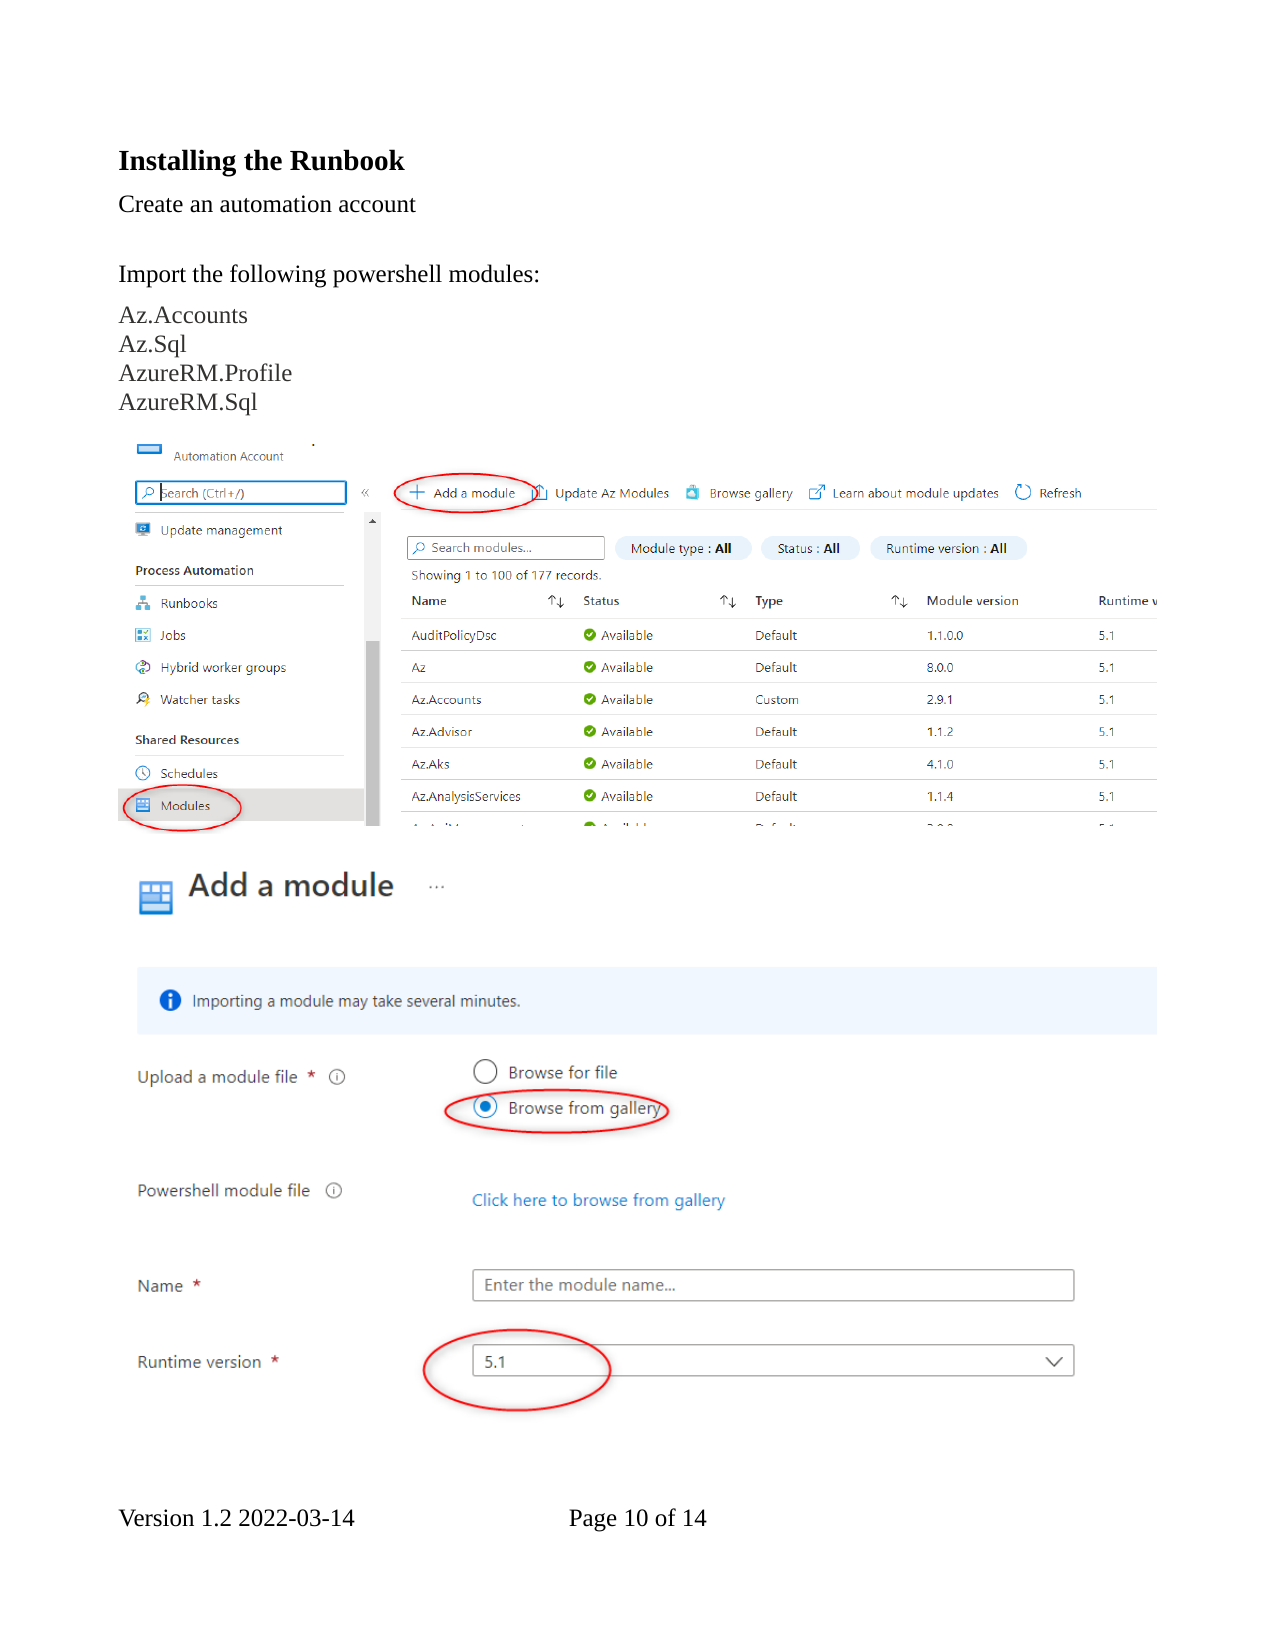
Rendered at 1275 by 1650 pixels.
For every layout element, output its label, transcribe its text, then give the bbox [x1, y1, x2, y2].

text Az.Sql [118, 329, 1157, 358]
picture [118, 444, 1157, 834]
picture [118, 862, 1157, 1460]
subtitle Installing the Runbook [118, 143, 1157, 177]
text AzureRM.Sql [118, 387, 1157, 444]
text Import the following powershell modules: [118, 230, 1157, 288]
text Az.Accounts [118, 300, 1157, 329]
text Create an automation account [118, 189, 1157, 218]
text AzureRM.Profile [118, 358, 1157, 387]
